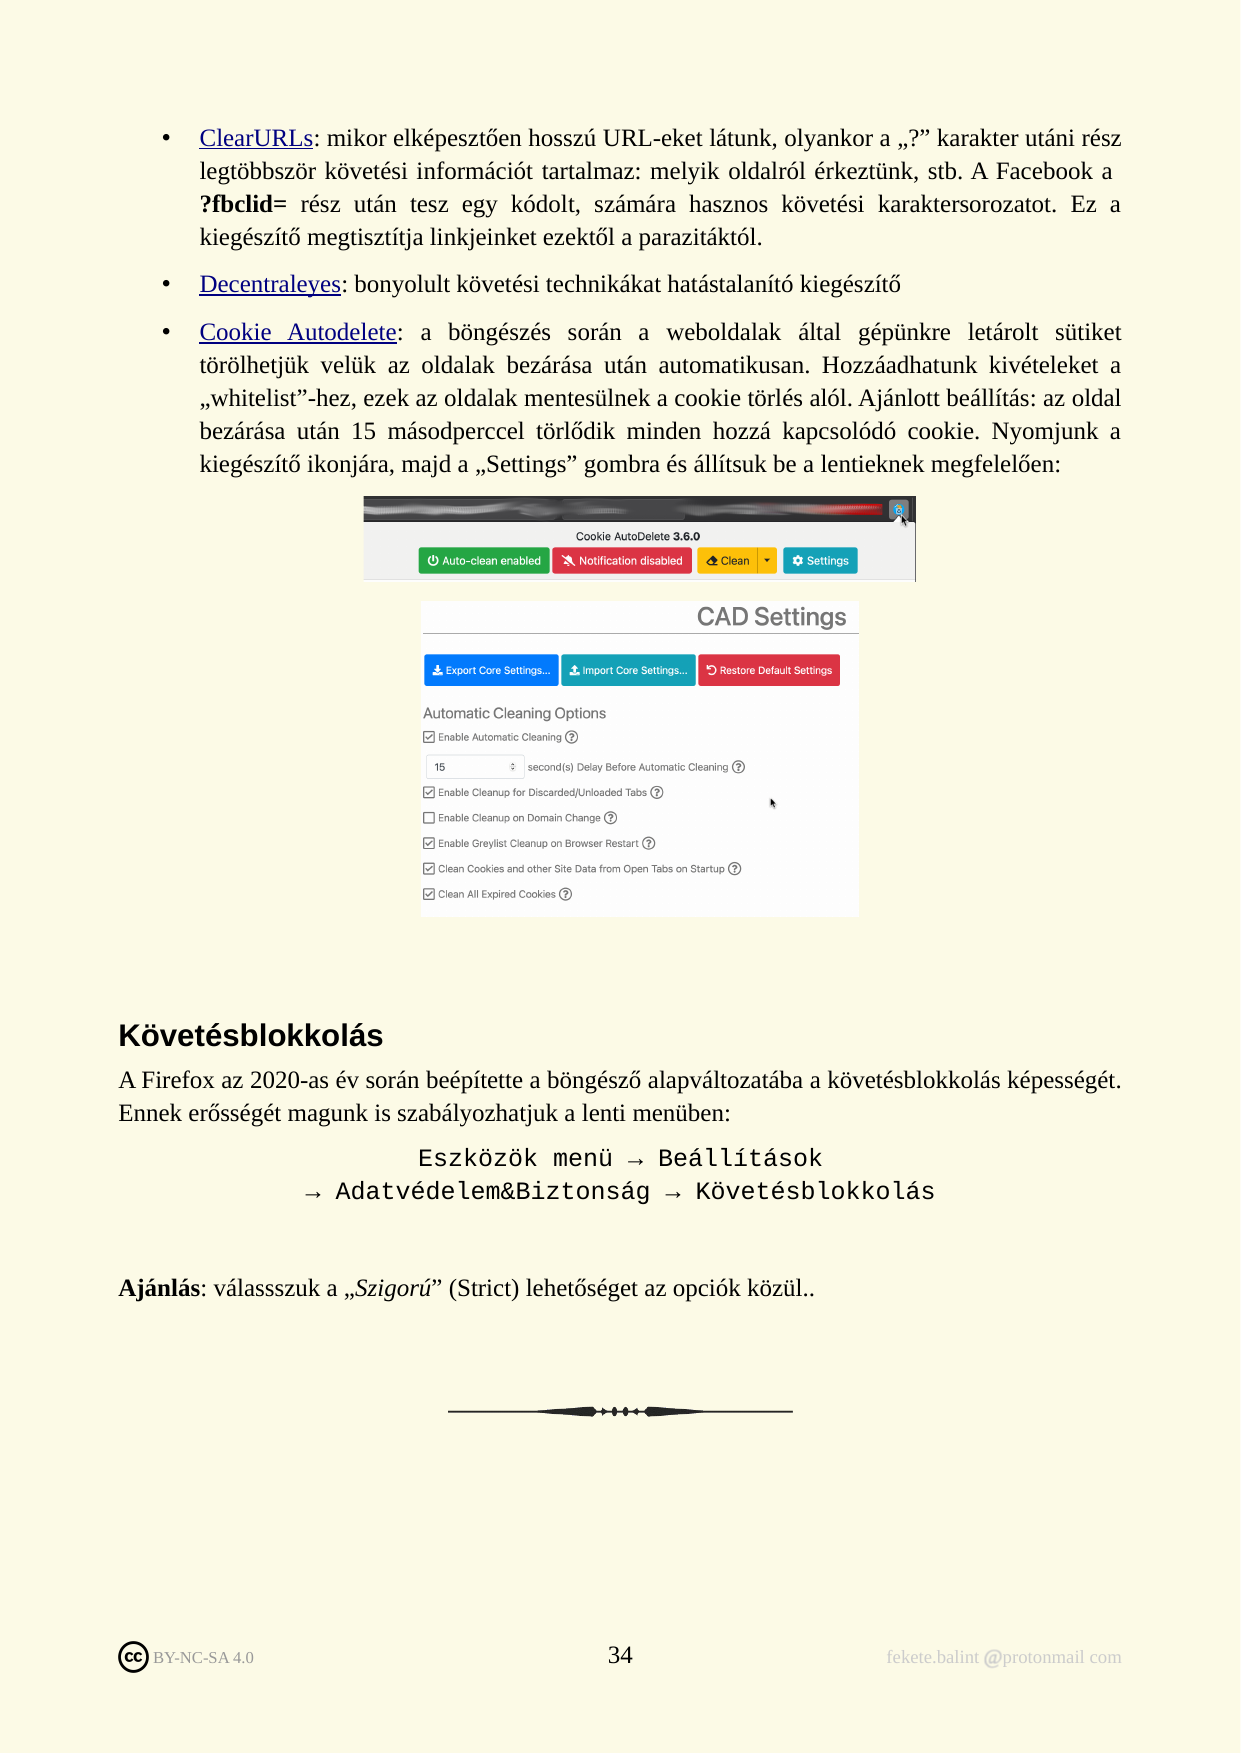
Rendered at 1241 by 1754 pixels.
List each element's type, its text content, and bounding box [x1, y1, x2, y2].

text A Firefox az 2020-as év során beépítette a böngésző alapváltozatába a követésblokkolás képességét. Ennek erősségét magunk is szabályozhatjuk a lenti menüben: [118, 1065, 1122, 1127]
list ClearURLs: mikor elképesztően hosszú URL-eket látunk, olyankor a „?” karakter utáni rész legtöbbször követési információt tartalmaz: melyik oldalról érkeztünk, stb. A Facebook a ?fbclid= rész után tesz egy kódolt, számára hasznos követési karaktersorozatot. Ez a kiegészítő megtisztítja linkjeinket ezektől a parazitáktól. [162, 123, 1122, 251]
picture [363, 496, 916, 582]
text Ajánlás: válassszuk a „Szigorú” (Strict) lehetőséget az opciók közül.. [118, 1273, 1122, 1302]
picture [446, 1403, 795, 1419]
list Decentraleyes: bonyolult követési technikákat hatástalanító kiegészítő [162, 269, 1122, 298]
picture [982, 1648, 1003, 1669]
picture [118, 1641, 149, 1673]
picture [420, 601, 859, 917]
subtitle Követésblokkolás [118, 1017, 1122, 1053]
list Cookie Autodelete: a böngészés során a weboldalak által gépünkre letárolt sütiket törölhetjük velük az oldalak bezárása után automatikusan. Hozzáadhatunk kivételeket a „whitelist”-hez, ezek az oldalak mentesülnek a cookie törlés alól. Ajánlott beállítás: az oldal bezárása után 15 másodperccel törlődik minden hozzá kapcsolódó cookie. Nyomjunk a kiegészítő ikonjára, majd a „Settings” gombra és állítsuk be a lentieknek megfelelően: [162, 317, 1122, 478]
text Eszközök menü → Beállítások → Adatvédelem&Biztonság → Követésblokkolás [118, 1146, 1122, 1207]
